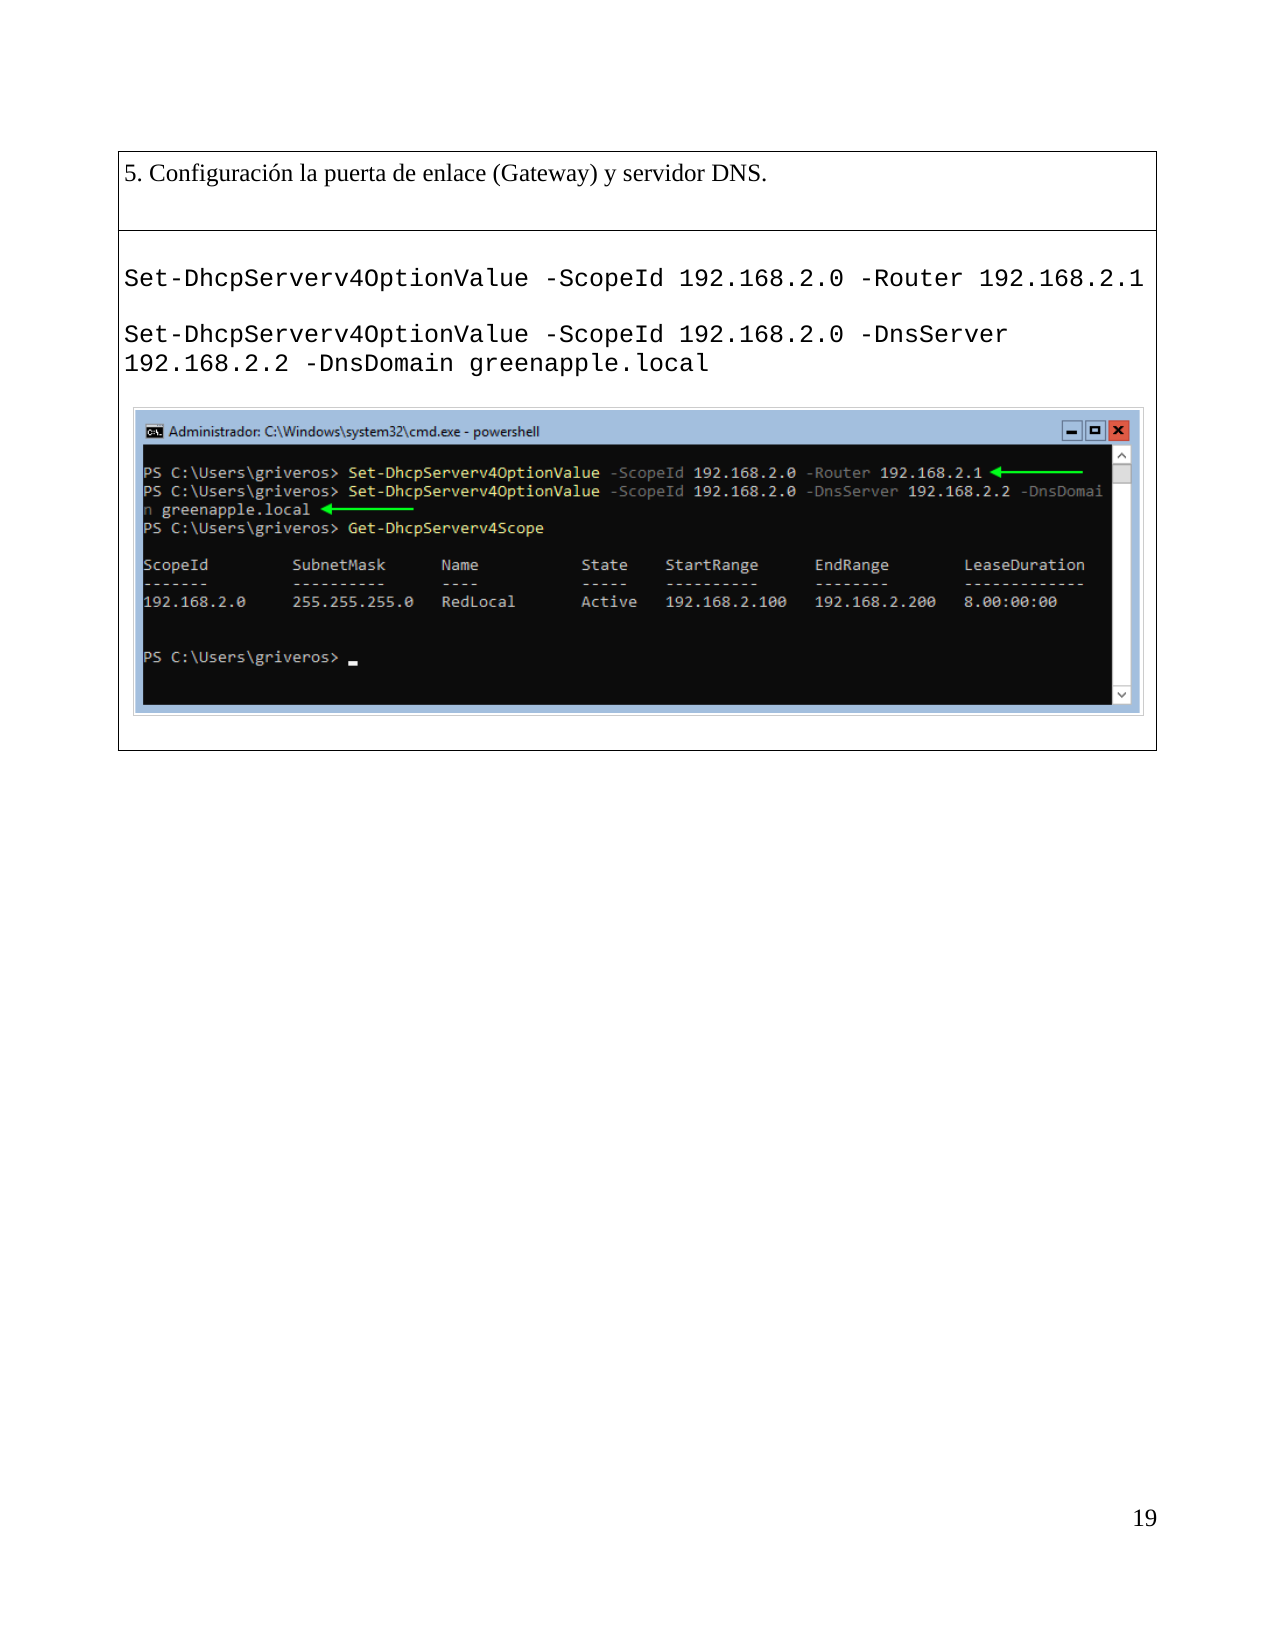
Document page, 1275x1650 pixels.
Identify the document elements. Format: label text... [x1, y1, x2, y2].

picture [135, 410, 1140, 713]
table_header 5. Configuración la puerta de enlace (Gateway) y servidor DNS. [119, 152, 1156, 230]
table_cell Set-DhcpServerv4OptionValue -ScopeId 192.168.2.0 -Router 192.168.2.1 Set-DhcpServerv4OptionValue -ScopeId 192.168.2.0 -DnsServer 192.168.2.2 -DnsDomain greenapple.local [119, 231, 1156, 750]
